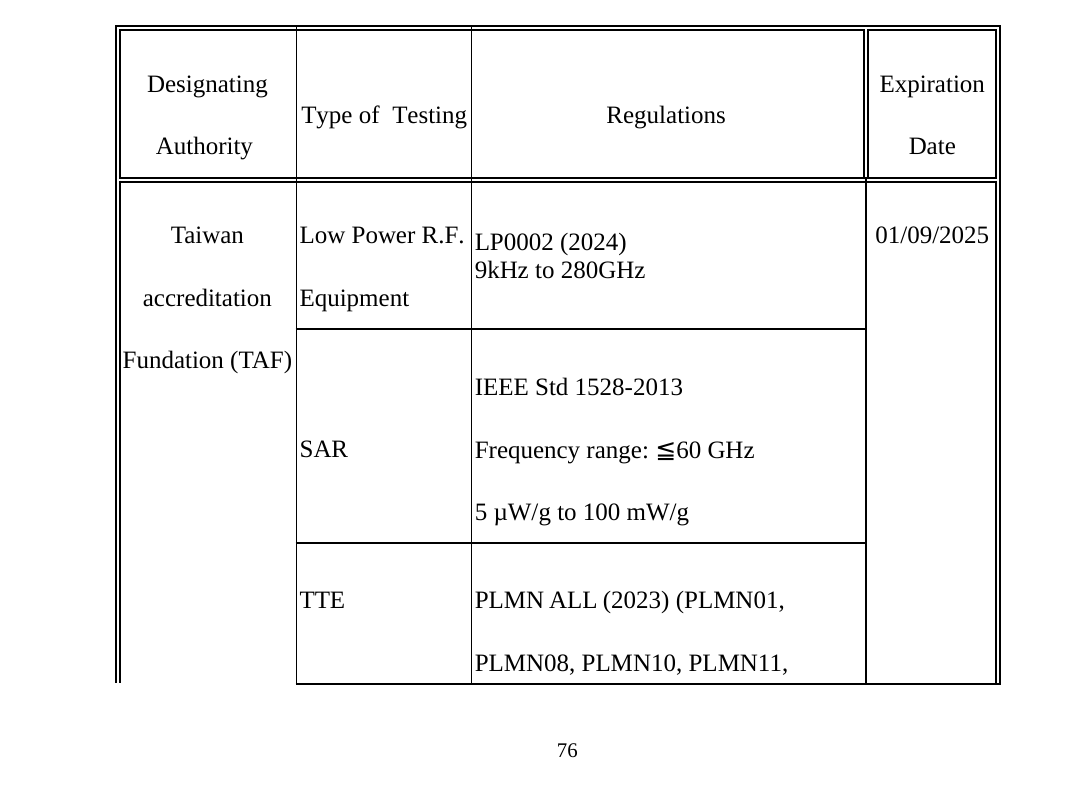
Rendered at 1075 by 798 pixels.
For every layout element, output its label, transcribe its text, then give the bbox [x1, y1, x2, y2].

table_header Designating Authority [121, 31, 296, 177]
table_cell LP0002 (2024) 9kHz to 280GHz [472, 183, 865, 328]
table_cell PLMN ALL (2023) (PLMN01, PLMN08, PLMN10, PLMN11, [472, 544, 865, 683]
table_cell Low Power R.F. Equipment [297, 183, 471, 328]
table_cell IEEE Std 1528-2013 Frequency range: ≦60 GHz 5 µW/g to 100 mW/g [472, 330, 865, 542]
table_cell 01/09/2025 [867, 183, 995, 683]
table_header Type of Testing [297, 31, 471, 177]
table_cell SAR [297, 330, 471, 542]
table_header Regulations [472, 31, 863, 177]
table_cell Taiwan accreditation Fundation (TAF) [121, 183, 296, 683]
table_cell TTE [297, 544, 471, 683]
table_header Expiration Date [869, 31, 995, 177]
